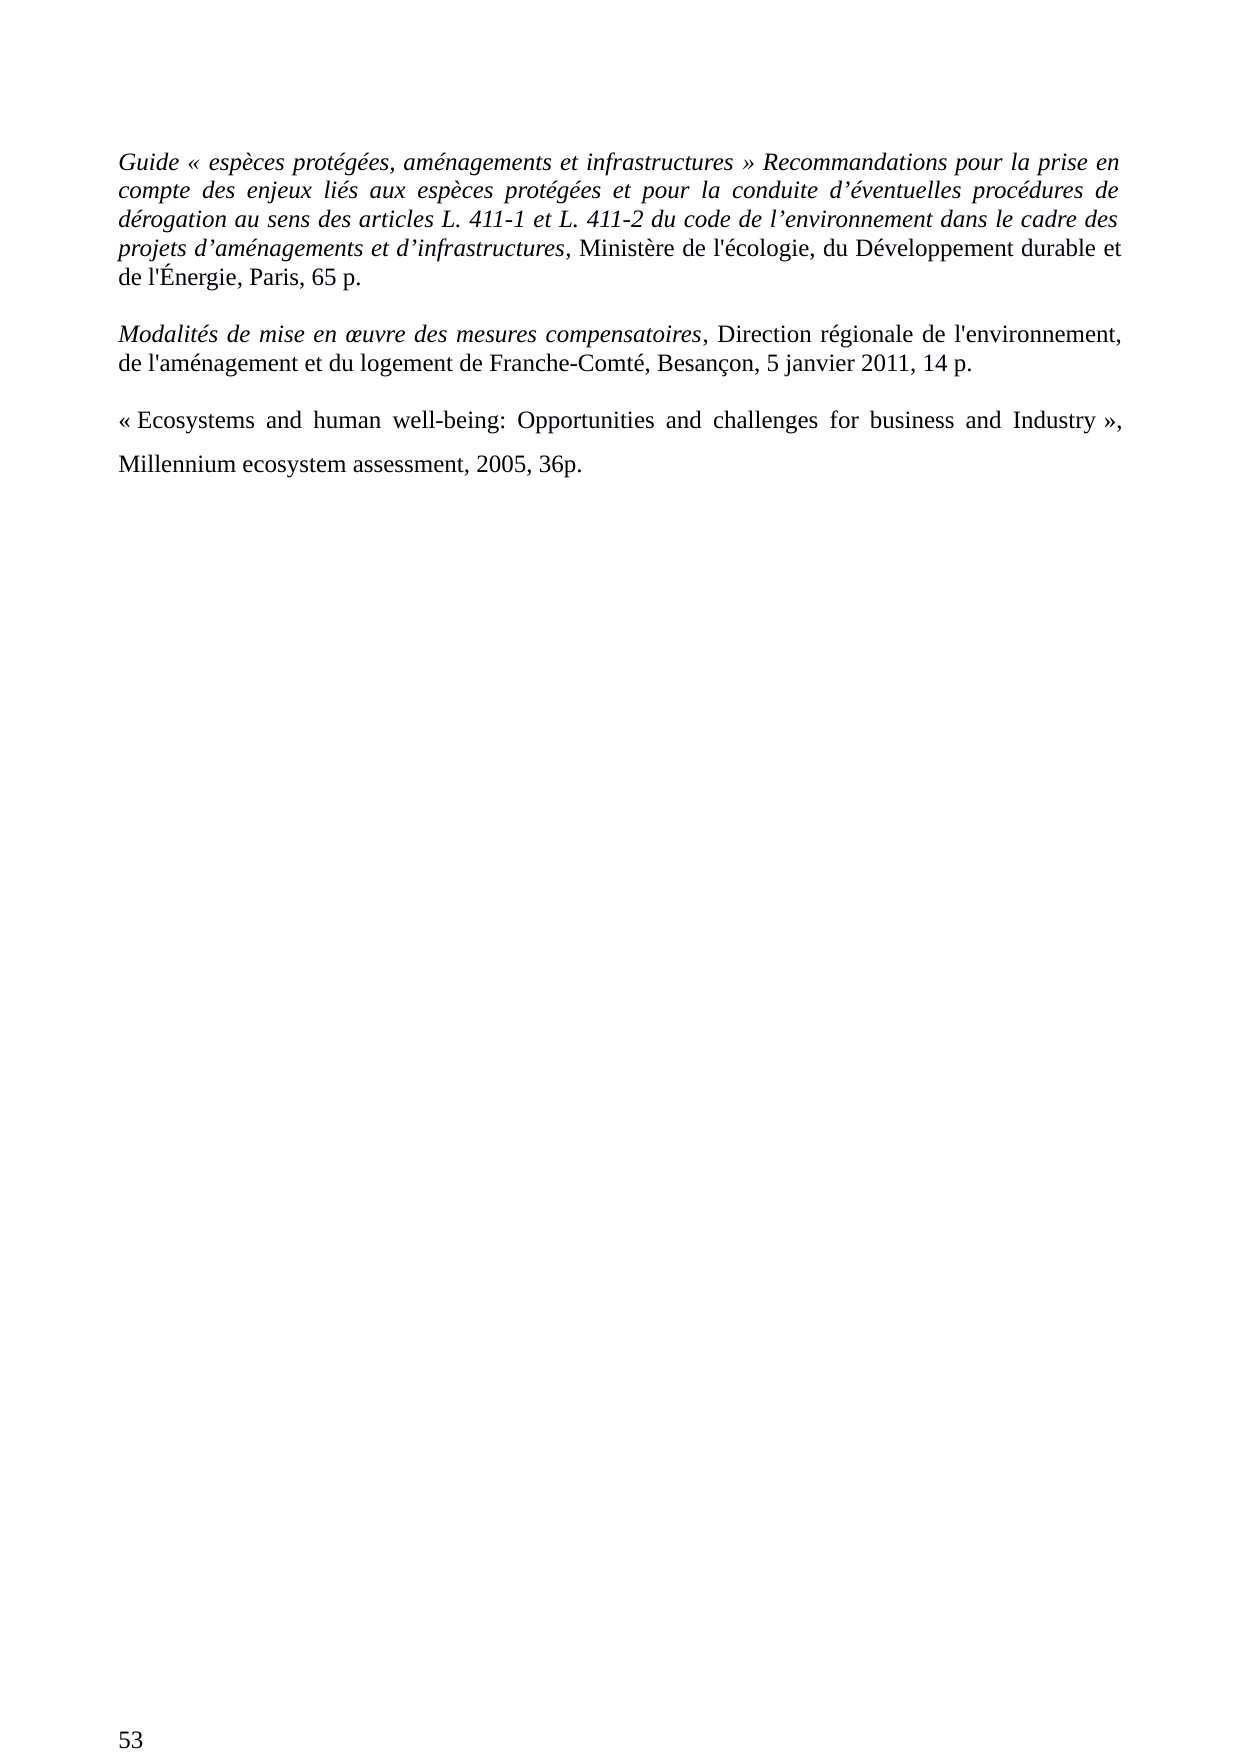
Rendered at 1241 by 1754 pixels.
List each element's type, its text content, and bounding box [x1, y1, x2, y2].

text « Ecosystems and human well-being: Opportunities and challenges for business and Industry », Millennium ecosystem assessment, 2005, 36p. [118, 406, 1122, 477]
text Modalités de mise en œuvre des mesures compensatoires, Direction régionale de l'environnement, de l'aménagement et du logement de Franche-Comté, Besançon, 5 janvier 2011, 14 p. [118, 319, 1122, 377]
text Guide « espèces protégées, aménagements et infrastructures » Recommandations pour la prise en compte des enjeux liés aux espèces protégées et pour la conduite d’éventuelles procédures de dérogation au sens des articles L. 411-1 et L. 411-2 du code de l’environnement dans le cadre des projets d’aménagements et d’infrastructures, Ministère de l'écologie, du Développement durable et de l'Énergie, Paris, 65 p. [118, 147, 1122, 291]
